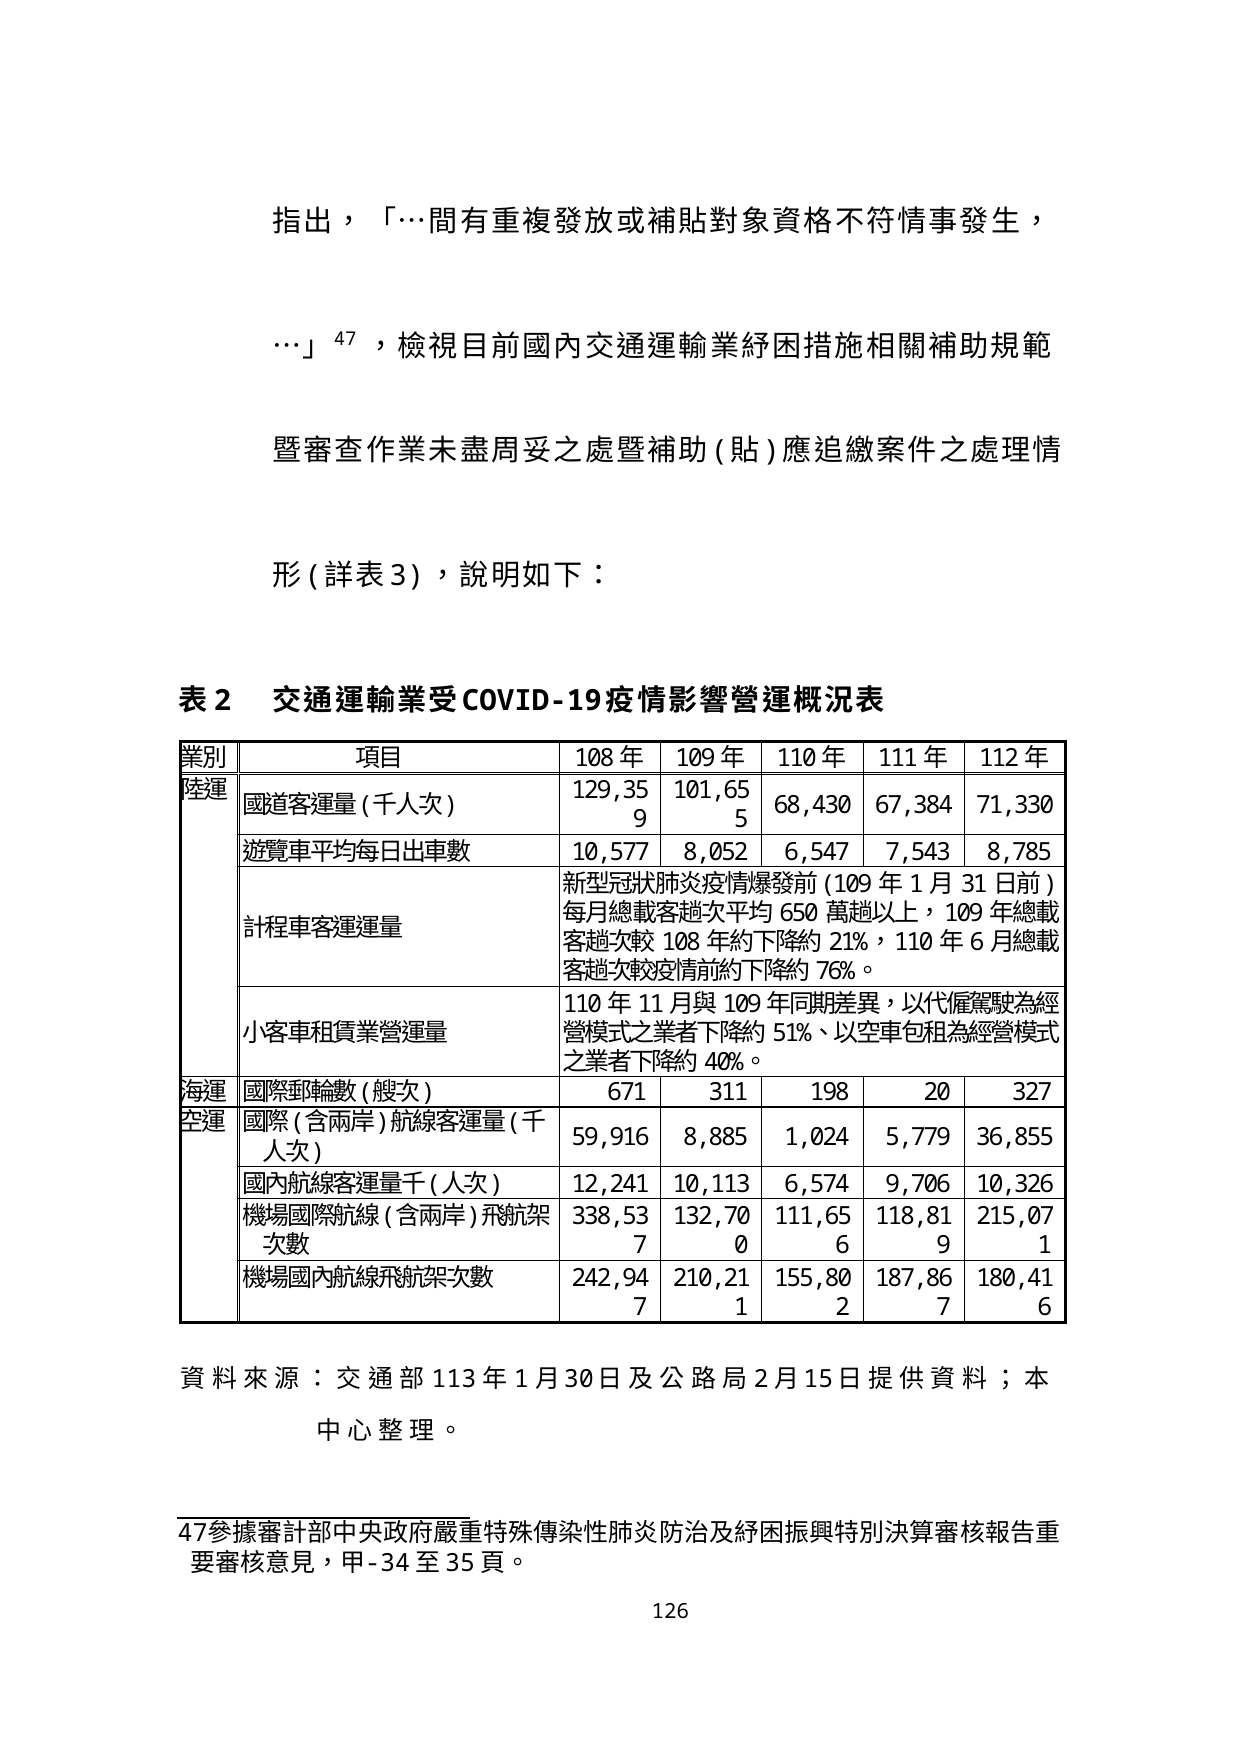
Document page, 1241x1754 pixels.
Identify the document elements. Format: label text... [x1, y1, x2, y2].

table_cell 6,574 [762, 1167, 863, 1198]
table_cell 198 [762, 1077, 863, 1106]
table_cell 10,577 [560, 835, 660, 866]
table_cell 101,655 [661, 775, 761, 833]
table_cell 20 [864, 1077, 964, 1106]
table_cell 9,706 [864, 1167, 964, 1198]
table_header 108年 [560, 743, 660, 772]
table_header 項目 [240, 743, 559, 772]
table_cell 311 [661, 1077, 761, 1106]
text 表2 交通運輸業受COVID-19疫情影響營運概況表 [177, 615, 1063, 740]
table_cell 71,330 [965, 775, 1064, 833]
text 資料來源：交通部113年1月30日及公路局2月15日提供資料；本中心整理。 [176, 1324, 1063, 1449]
table_cell 國際(含兩岸)航線客運量(千人次) [240, 1108, 559, 1166]
table_cell 671 [560, 1077, 660, 1106]
table_cell 59,916 [560, 1108, 660, 1166]
table_header 112年 [965, 743, 1064, 772]
table_cell 118,819 [864, 1199, 964, 1259]
table_cell 155,802 [762, 1261, 863, 1321]
table_cell 67,384 [864, 775, 964, 833]
table_header 109年 [661, 743, 761, 772]
table_cell 1,024 [762, 1108, 863, 1166]
table_cell 68,430 [762, 775, 863, 833]
table_cell 132,700 [661, 1199, 761, 1259]
table_cell 10,113 [661, 1167, 761, 1198]
table_cell 5,779 [864, 1108, 964, 1166]
table_cell 180,416 [965, 1261, 1064, 1321]
text 指出，「…間有重複發放或補貼對象資格不符情事發生，…」，檢視目前國內交通運輸業紓困措施相關補助規範暨審查作業未盡周妥之處暨補助(貼)應追繳案件之處理情形(詳表3)，說明如下： [266, 177, 1063, 615]
table_cell 機場國內航線飛航架次數 [240, 1261, 559, 1321]
table_cell 8,885 [661, 1108, 761, 1166]
table_cell 7,543 [864, 835, 964, 866]
table_cell 國內航線客運量千(人次) [240, 1167, 559, 1198]
table_cell 129,359 [560, 775, 660, 833]
table_cell 計程車客運運量 [240, 867, 559, 986]
table_cell 187,867 [864, 1261, 964, 1321]
table_cell 國道客運量(千人次) [240, 775, 559, 833]
table_cell 遊覽車平均每日出車數 [240, 835, 559, 866]
table_cell 242,947 [560, 1261, 660, 1321]
table_cell 10,326 [965, 1167, 1064, 1198]
table_cell 新型冠狀肺炎疫情爆發前(109年1月31日前)每月總載客趟次平均650萬趟以上，109年總載客趟次較108年約下降約21%，110年6月總載客趟次較疫情前約下降約76%。 [560, 867, 1064, 986]
table_cell 小客車租賃業營運量 [240, 987, 559, 1076]
table_cell 338,537 [560, 1199, 660, 1259]
table_cell 8,052 [661, 835, 761, 866]
table_cell 327 [965, 1077, 1064, 1106]
table_cell 陸運 [182, 775, 237, 1076]
table_cell 110年11月與109年同期差異，以代僱駕駛為經營模式之業者下降約51%、以空車包租為經營模式之業者下降約40%。 [560, 987, 1064, 1076]
table_cell 6,547 [762, 835, 863, 866]
table_cell 空運 [182, 1108, 237, 1321]
table_cell 111,656 [762, 1199, 863, 1259]
table_cell 36,855 [965, 1108, 1064, 1166]
text 參據審計部中央政府嚴重特殊傳染性肺炎防治及紓困振興特別決算審核報告重要審核意見，甲-34至35頁。 [177, 1518, 1063, 1577]
table_cell 8,785 [965, 835, 1064, 866]
table_cell 機場國際航線(含兩岸)飛航架次數 [240, 1199, 559, 1259]
table_cell 12,241 [560, 1167, 660, 1198]
table_cell 國際郵輪數(艘次) [240, 1077, 559, 1106]
table_cell 210,211 [661, 1261, 761, 1321]
table_header 業別 [182, 743, 237, 772]
table_cell 海運 [182, 1077, 237, 1106]
table_header 110年 [762, 743, 863, 772]
table_cell 215,071 [965, 1199, 1064, 1259]
table_header 111年 [864, 743, 964, 772]
